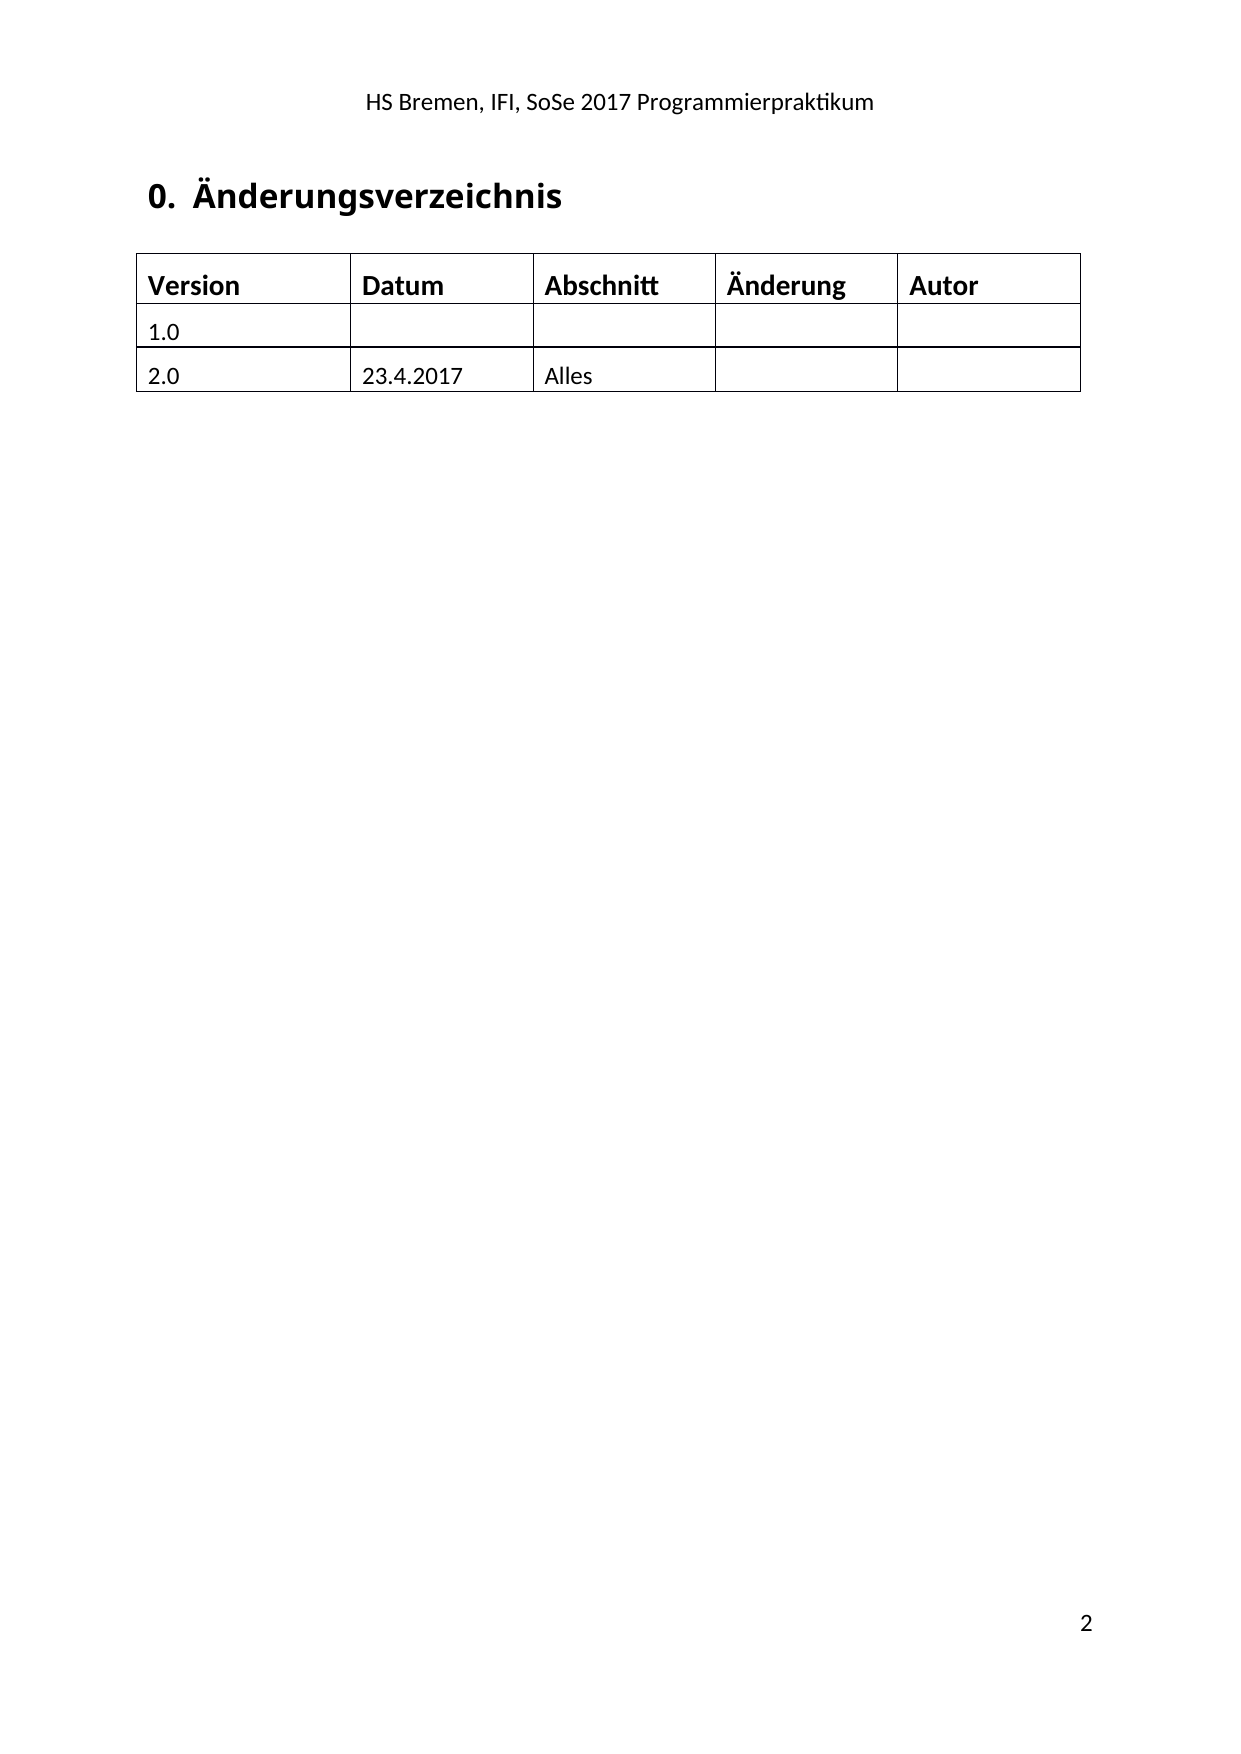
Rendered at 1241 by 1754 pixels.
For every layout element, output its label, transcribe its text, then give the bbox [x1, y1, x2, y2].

table_cell 1.0 [137, 304, 350, 346]
table_cell [898, 348, 1080, 391]
table_header Änderung [716, 254, 897, 302]
table_header Autor [898, 254, 1080, 302]
table_cell [351, 304, 533, 346]
table_cell [898, 304, 1080, 346]
table_cell 2.0 [137, 348, 350, 391]
table_header Version [137, 254, 350, 302]
table_cell [716, 304, 897, 346]
table_cell Alles [534, 348, 715, 391]
table_cell [716, 348, 897, 391]
table_header Abschnitt [534, 254, 715, 302]
table_cell [534, 304, 715, 346]
subtitle 0. Änderungsverzeichnis [148, 173, 1093, 218]
table_cell 23.4.2017 [351, 348, 533, 391]
table_header Datum [351, 254, 533, 302]
